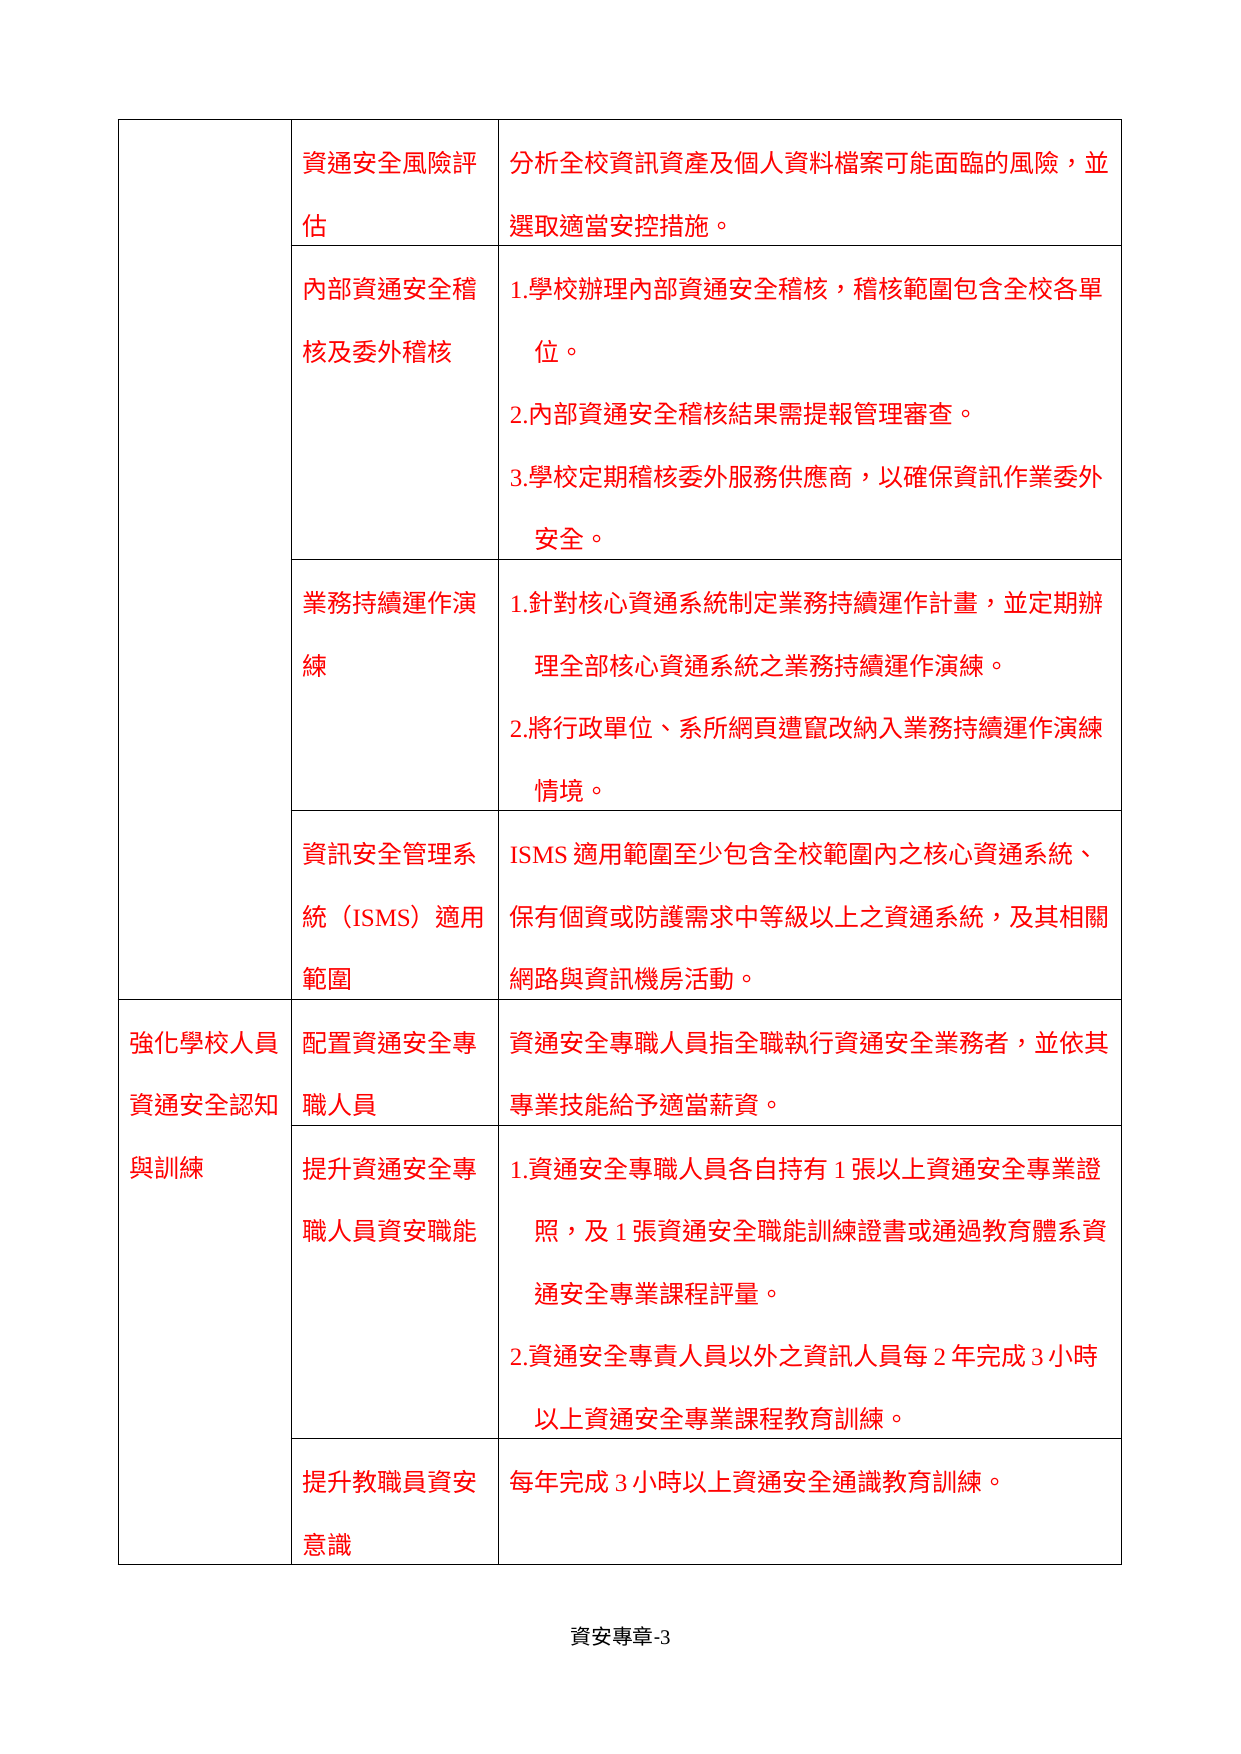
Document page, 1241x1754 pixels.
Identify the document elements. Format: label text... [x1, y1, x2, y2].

table_cell 提升資通安全專職人員資安職能 [292, 1126, 498, 1438]
table_cell 每年完成3小時以上資通安全通識教育訓練。 [499, 1439, 1121, 1564]
table_cell 資通安全專職人員指全職執行資通安全業務者，並依其專業技能給予適當薪資。 [499, 1000, 1121, 1124]
table_cell 資訊安全管理系統（ISMS）適用範圍 [292, 811, 498, 998]
table_cell 1.學校辦理內部資通安全稽核，稽核範圍包含全校各單位。 2.內部資通安全稽核結果需提報管理審查。 3.學校定期稽核委外服務供應商，以確保資訊作業委外安全。 [499, 246, 1121, 559]
table_cell ISMS適用範圍至少包含全校範圍內之核心資通系統、保有個資或防護需求中等級以上之資通系統，及其相關網路與資訊機房活動。 [499, 811, 1121, 998]
table_cell 1.資通安全專職人員各自持有1張以上資通安全專業證照，及1張資通安全職能訓練證書或通過教育體系資通安全專業課程評量。 2.資通安全專責人員以外之資訊人員每2年完成3小時以上資通安全專業課程教育訓練。 [499, 1126, 1121, 1438]
table_cell 配置資通安全專職人員 [292, 1000, 498, 1124]
table_cell 強化學校人員資通安全認知與訓練 [119, 1000, 291, 1564]
table_cell 1.針對核心資通系統制定業務持續運作計畫，並定期辦理全部核心資通系統之業務持續運作演練。 2.將行政單位、系所網頁遭竄改納入業務持續運作演練情境。 [499, 560, 1121, 810]
table_cell 分析全校資訊資產及個人資料檔案可能面臨的風險，並選取適當安控措施。 [499, 120, 1121, 245]
table_cell 提升教職員資安意識 [292, 1439, 498, 1564]
table_cell 業務持續運作演練 [292, 560, 498, 810]
table_cell 內部資通安全稽核及委外稽核 [292, 246, 498, 559]
table_cell 資通安全風險評估 [292, 120, 498, 245]
table_cell [119, 120, 291, 998]
